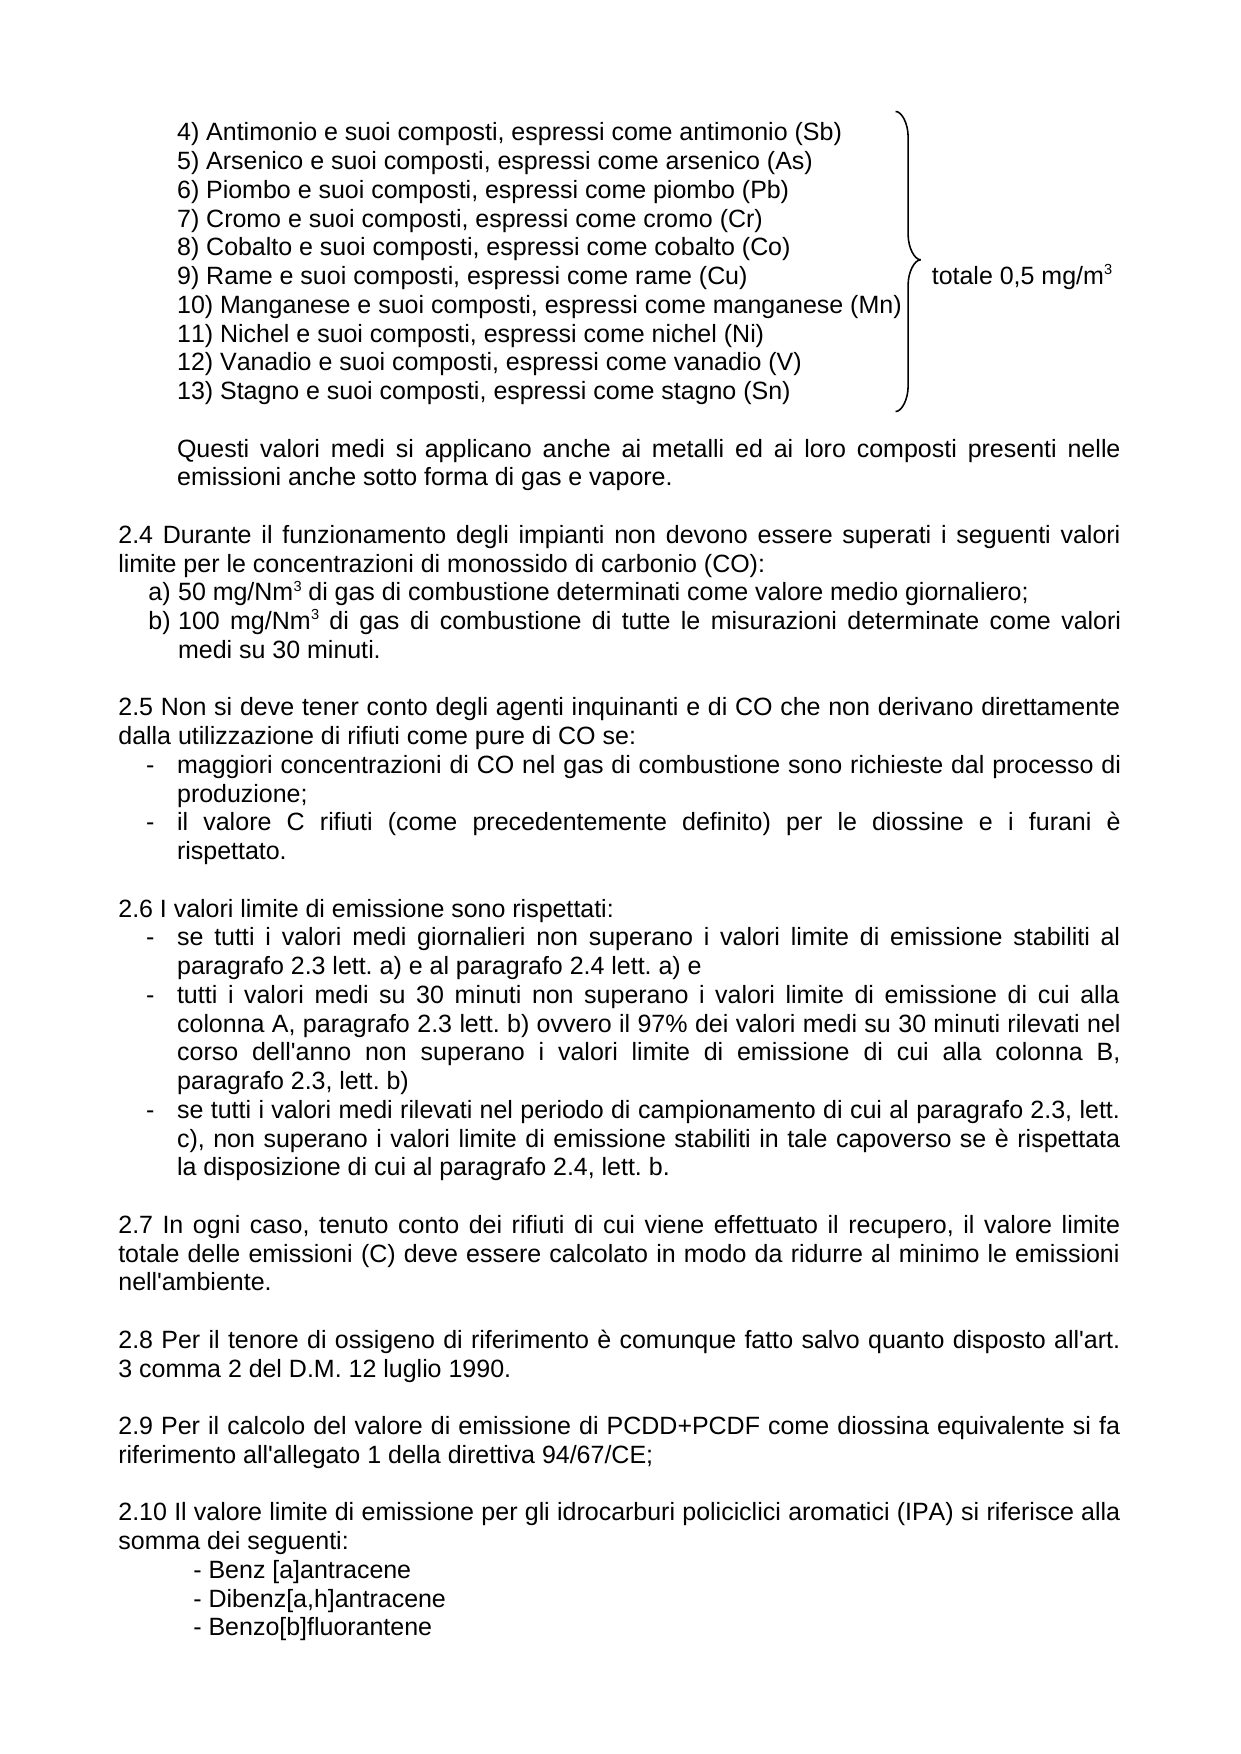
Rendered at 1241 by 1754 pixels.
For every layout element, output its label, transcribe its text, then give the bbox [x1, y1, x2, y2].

text 2.5 Non si deve tener conto degli agenti inquinanti e di CO che non derivano direttamente dalla utilizzazione di rifiuti come pure di CO se: [118, 692, 1122, 750]
text 2.4 Durante il funzionamento degli impianti non devono essere superati i seguenti valori limite per le concentrazioni di monossido di carbonio (CO): [118, 520, 1122, 577]
text b) 100 mg/Nm3 di gas di combustione di tutte le misurazioni determinate come valori medi su 30 minuti. [148, 606, 1122, 664]
text 13) Stagno e suoi composti, espressi come stagno (Sn) [177, 376, 907, 405]
text - il valore C rifiuti (come precedentemente definito) per le diossine e i furani è rispettato. [146, 807, 1122, 865]
text a) 50 mg/Nm3 di gas di combustione determinati come valore medio giornaliero; [148, 577, 1122, 606]
text 9) Rame e suoi composti, espressi come rame (Cu) [177, 261, 914, 290]
text 8) Cobalto e suoi composti, espressi come cobalto (Co) [177, 232, 916, 261]
text 5) Arsenico e suoi composti, espressi come arsenico (As) [177, 146, 907, 175]
text [909, 290, 1122, 319]
text - se tutti i valori medi giornalieri non superano i valori limite di emissione stabiliti al paragrafo 2.3 lett. a) e al paragrafo 2.4 lett. a) e [146, 922, 1122, 980]
text 10) Manganese e suoi composti, espressi come manganese (Mn) [177, 290, 907, 319]
text [909, 204, 1122, 232]
text [909, 319, 1122, 347]
text [905, 376, 1122, 405]
text 2.6 I valori limite di emissione sono rispettati: [118, 894, 1122, 922]
text 12) Vanadio e suoi composti, espressi come vanadio (V) [177, 347, 907, 376]
text [909, 347, 1122, 376]
text 7) Cromo e suoi composti, espressi come cromo (Cr) [177, 204, 907, 232]
text 4) Antimonio e suoi composti, espressi come antimonio (Sb) [177, 117, 907, 146]
text - maggiori concentrazioni di CO nel gas di combustione sono richieste dal processo di produzione; [146, 750, 1122, 807]
text - se tutti i valori medi rilevati nel periodo di campionamento di cui al paragrafo 2.3, lett. c), non superano i valori limite di emissione stabiliti in tale capoverso se è rispettata la disposizione di cui al paragrafo 2.4, lett. b. [146, 1095, 1122, 1181]
text [909, 175, 1122, 204]
text 2.10 Il valore limite di emissione per gli idrocarburi policiclici aromatici (IPA) si riferisce alla somma dei seguenti: [118, 1497, 1122, 1555]
text 2.8 Per il tenore di ossigeno di riferimento è comunque fatto salvo quanto disposto all'art. 3 comma 2 del D.M. 12 luglio 1990. [118, 1325, 1122, 1382]
text - Benzo[b]fluorantene [193, 1612, 1122, 1641]
text - Dibenz[a,h]antracene [193, 1584, 1122, 1612]
text - tutti i valori medi su 30 minuti non superano i valori limite di emissione di cui alla colonna A, paragrafo 2.3 lett. b) ovvero il 97% dei valori medi su 30 minuti rilevati nel corso dell'anno non superano i valori limite di emissione di cui alla colonna B, paragrafo 2.3, lett. b) [146, 980, 1122, 1095]
text [905, 117, 1122, 146]
text 11) Nichel e suoi composti, espressi come nichel (Ni) [177, 319, 907, 347]
text totale 0,5 mg/m3 [909, 261, 1122, 290]
text Questi valori medi si applicano anche ai metalli ed ai loro composti presenti nelle emissioni anche sotto forma di gas e vapore. [177, 434, 1122, 491]
text [909, 232, 1122, 261]
text 2.7 In ogni caso, tenuto conto dei rifiuti di cui viene effettuato il recupero, il valore limite totale delle emissioni (C) deve essere calcolato in modo da ridurre al minimo le emissioni nell'ambiente. [118, 1210, 1122, 1296]
text - Benz [a]antracene [193, 1555, 1122, 1584]
text [909, 146, 1122, 175]
text 6) Piombo e suoi composti, espressi come piombo (Pb) [177, 175, 907, 204]
text 2.9 Per il calcolo del valore di emissione di PCDD+PCDF come diossina equivalente si fa riferimento all'allegato 1 della direttiva 94/67/CE; [118, 1411, 1122, 1469]
